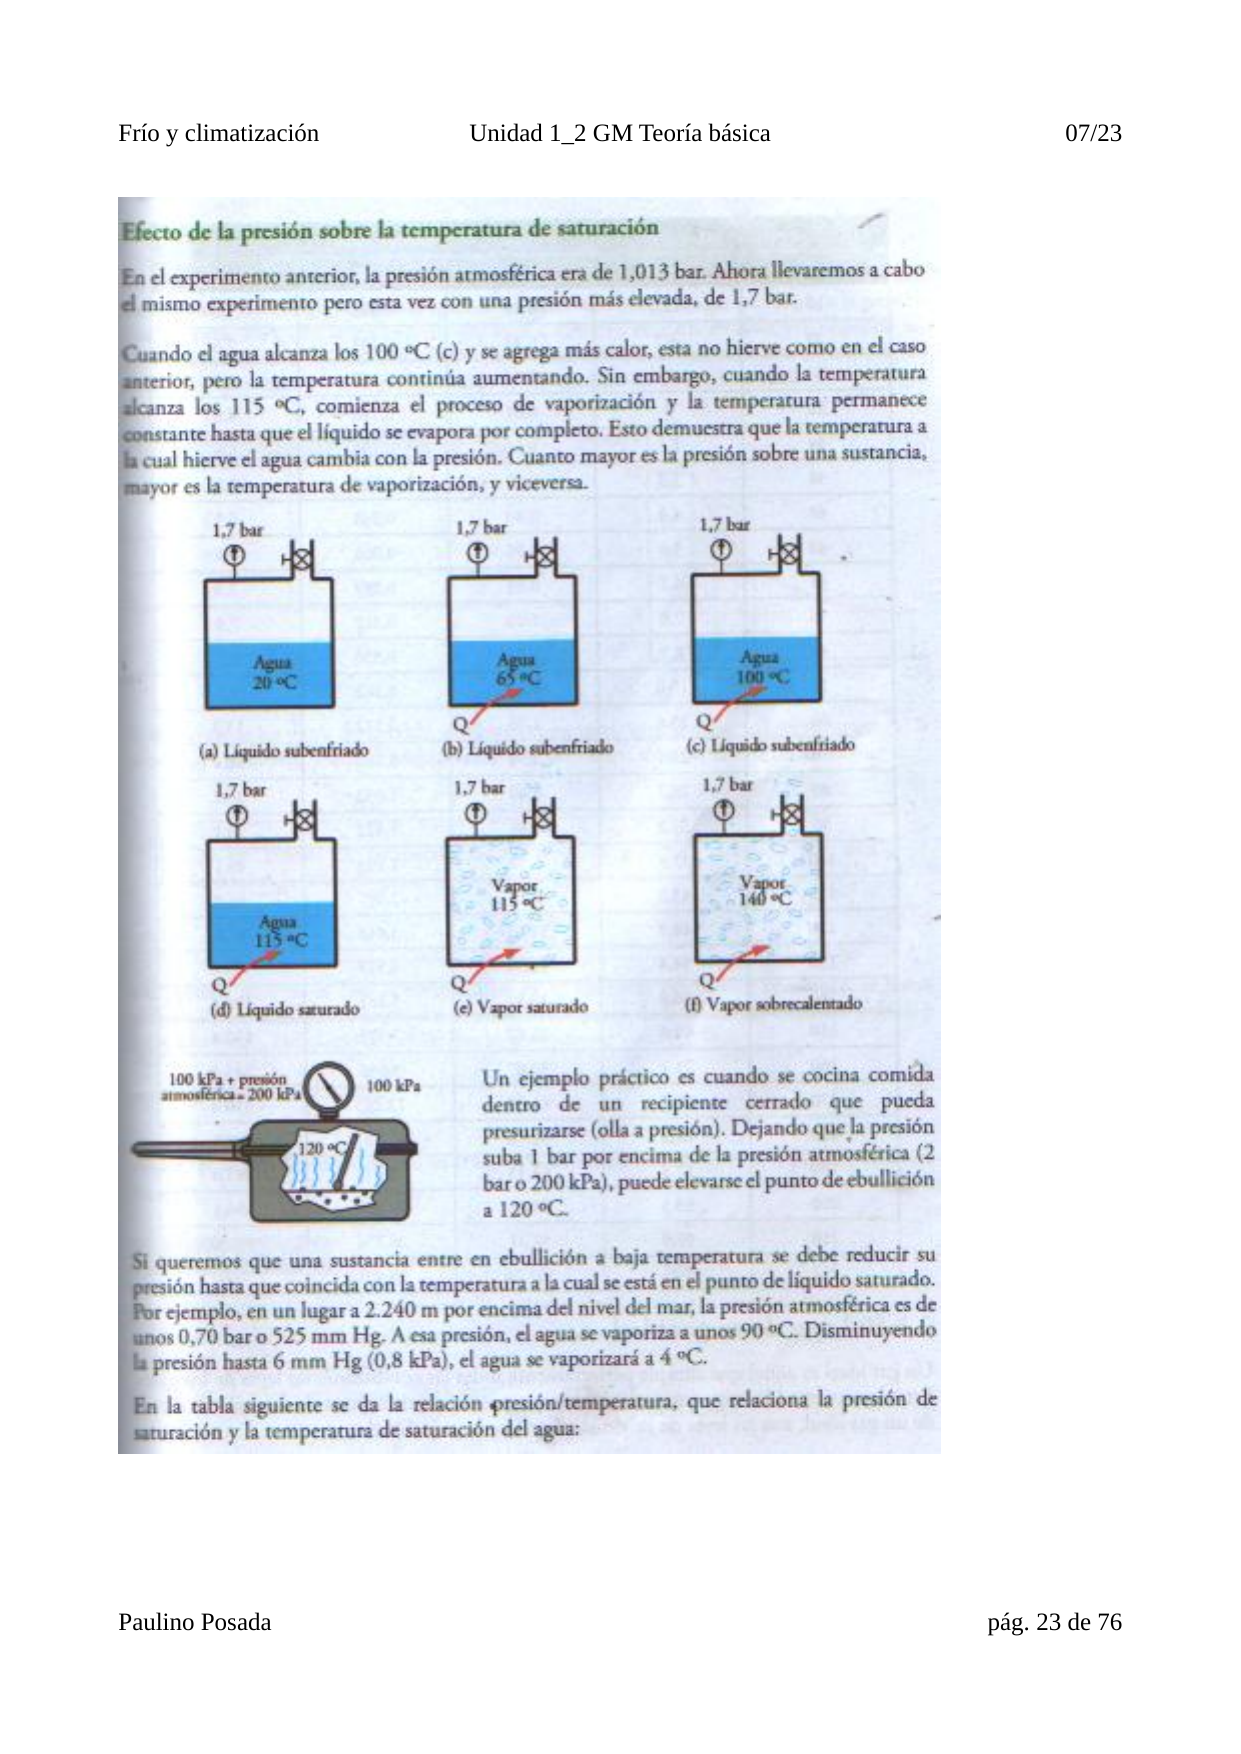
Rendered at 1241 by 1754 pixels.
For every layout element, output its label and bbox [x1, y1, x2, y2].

picture [118, 197, 941, 1454]
